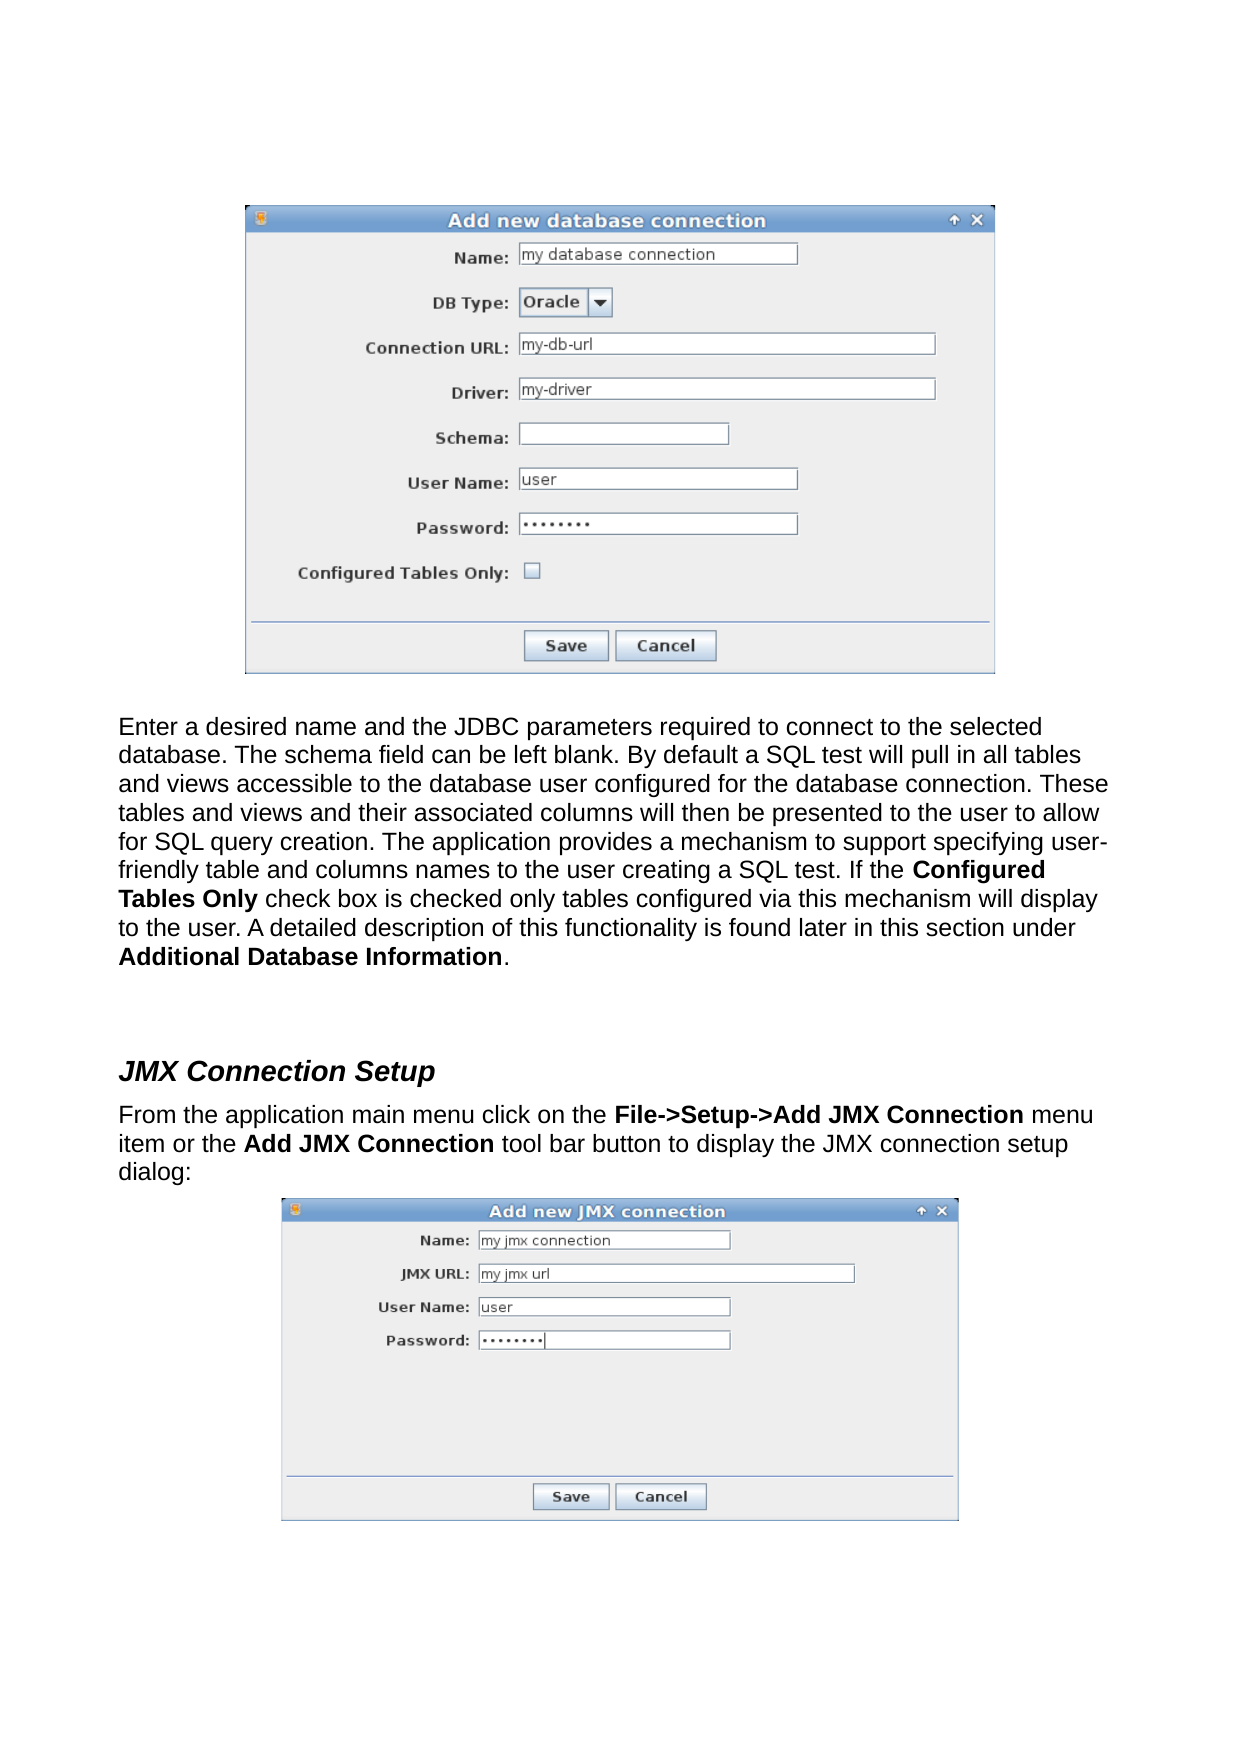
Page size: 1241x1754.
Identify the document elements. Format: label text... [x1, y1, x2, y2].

text From the application main menu click on the File->Setup->Add JMX Connection menu item or the Add JMX Connection tool bar button to display the JMX connection setup dialog: [118, 1100, 1122, 1186]
subtitle JMX Connection Setup [118, 1054, 1122, 1087]
text Enter a desired name and the JDBC parameters required to connect to the selected database. The schema field can be left blank. By default a SQL test will pull in all tables and views accessible to the database user configured for the database connection. These tables and views and their associated columns will then be presented to the user to allow for SQL query creation. The application provides a mechanism to support specifying user-friendly table and columns names to the user creating a SQL test. If the Configured Tables Only check box is checked only tables configured via this mechanism will display to the user. A detailed description of this functionality is found later in this section under Additional Database Information. [118, 712, 1122, 970]
picture [281, 1198, 959, 1521]
picture [245, 205, 995, 674]
